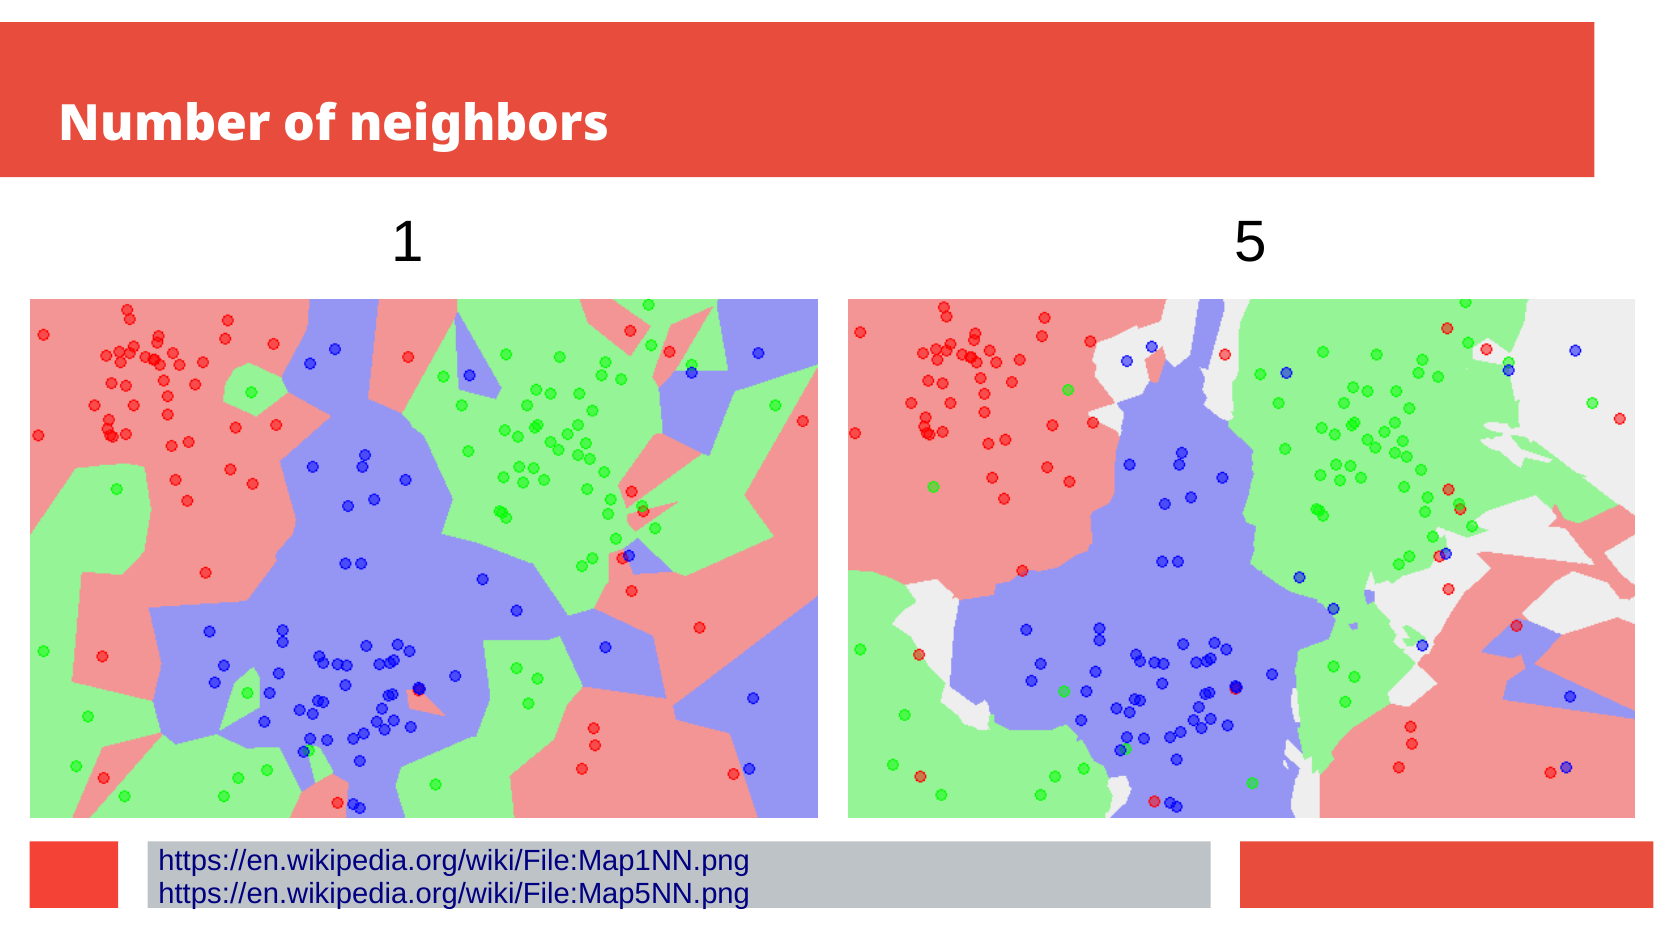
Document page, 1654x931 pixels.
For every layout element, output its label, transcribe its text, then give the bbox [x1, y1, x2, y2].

picture [30, 299, 818, 818]
text_box https://en.wikipedia.org/wiki/File:Map1NN.png https://en.wikipedia.org/wiki/File:Map5NN.png [143, 836, 766, 917]
text_box 1 5 [376, 201, 1426, 281]
title Number of neighbors [59, 44, 1595, 156]
picture [848, 299, 1635, 818]
